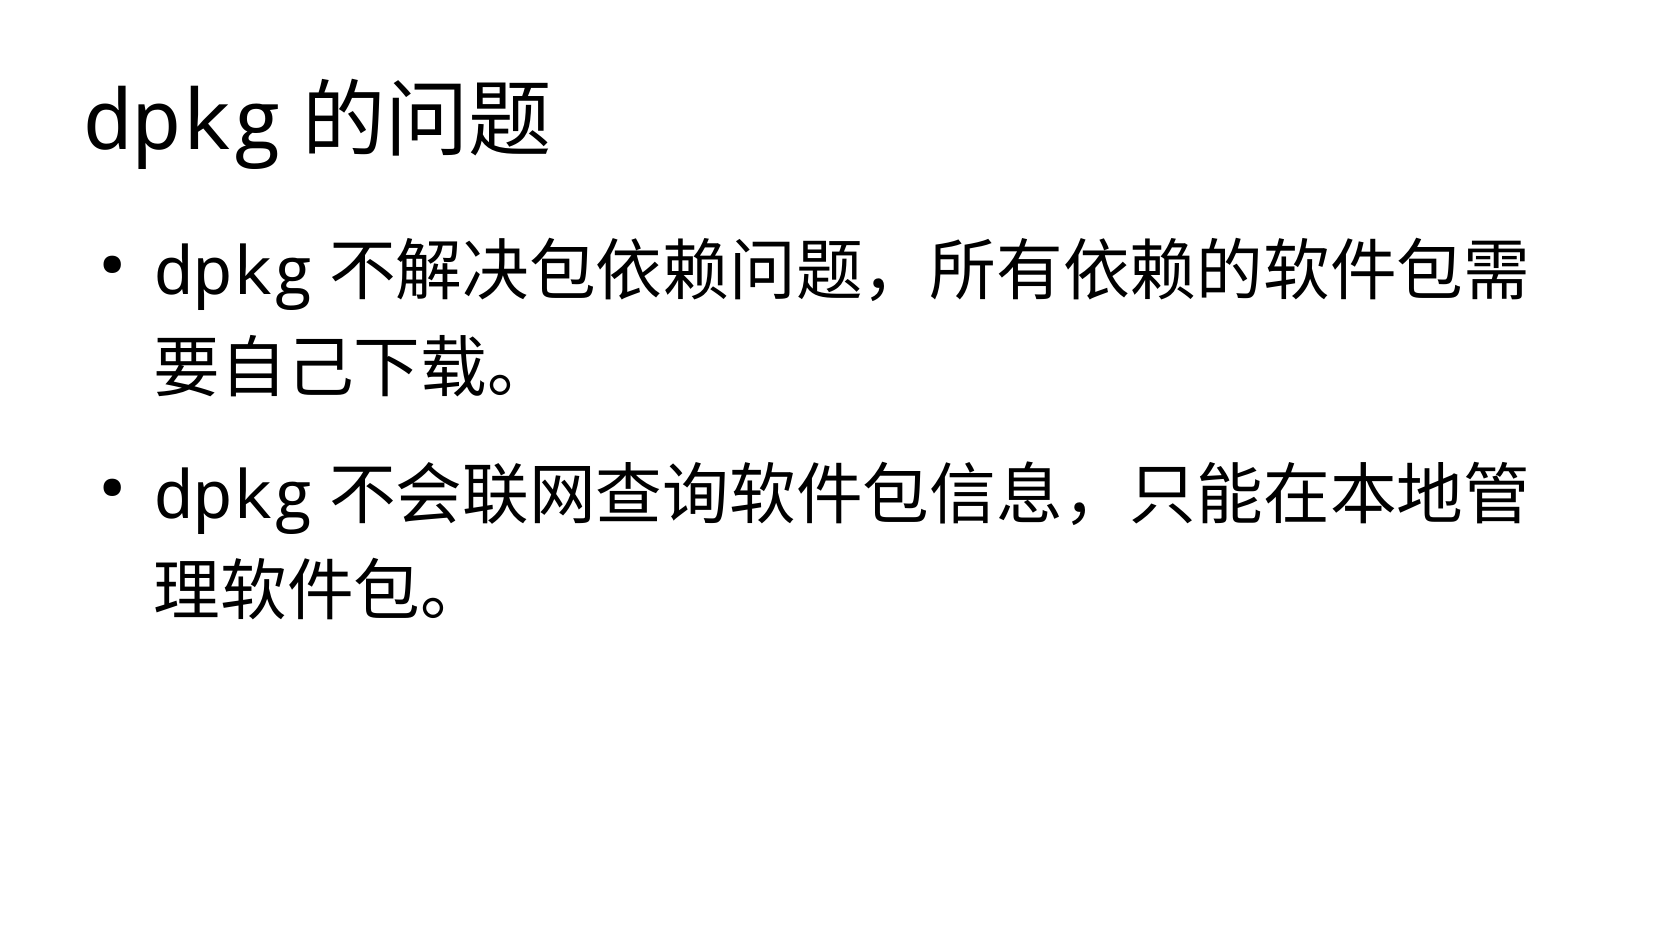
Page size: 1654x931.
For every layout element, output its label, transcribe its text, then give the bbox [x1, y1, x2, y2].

list dpkg不解决包依赖问题，所有依赖的软件包需要自己下载。 dpkg不会联网查询软件包信息，只能在本地管理软件包。 [82, 217, 1571, 758]
title dpkg的问题 [82, 37, 1571, 189]
